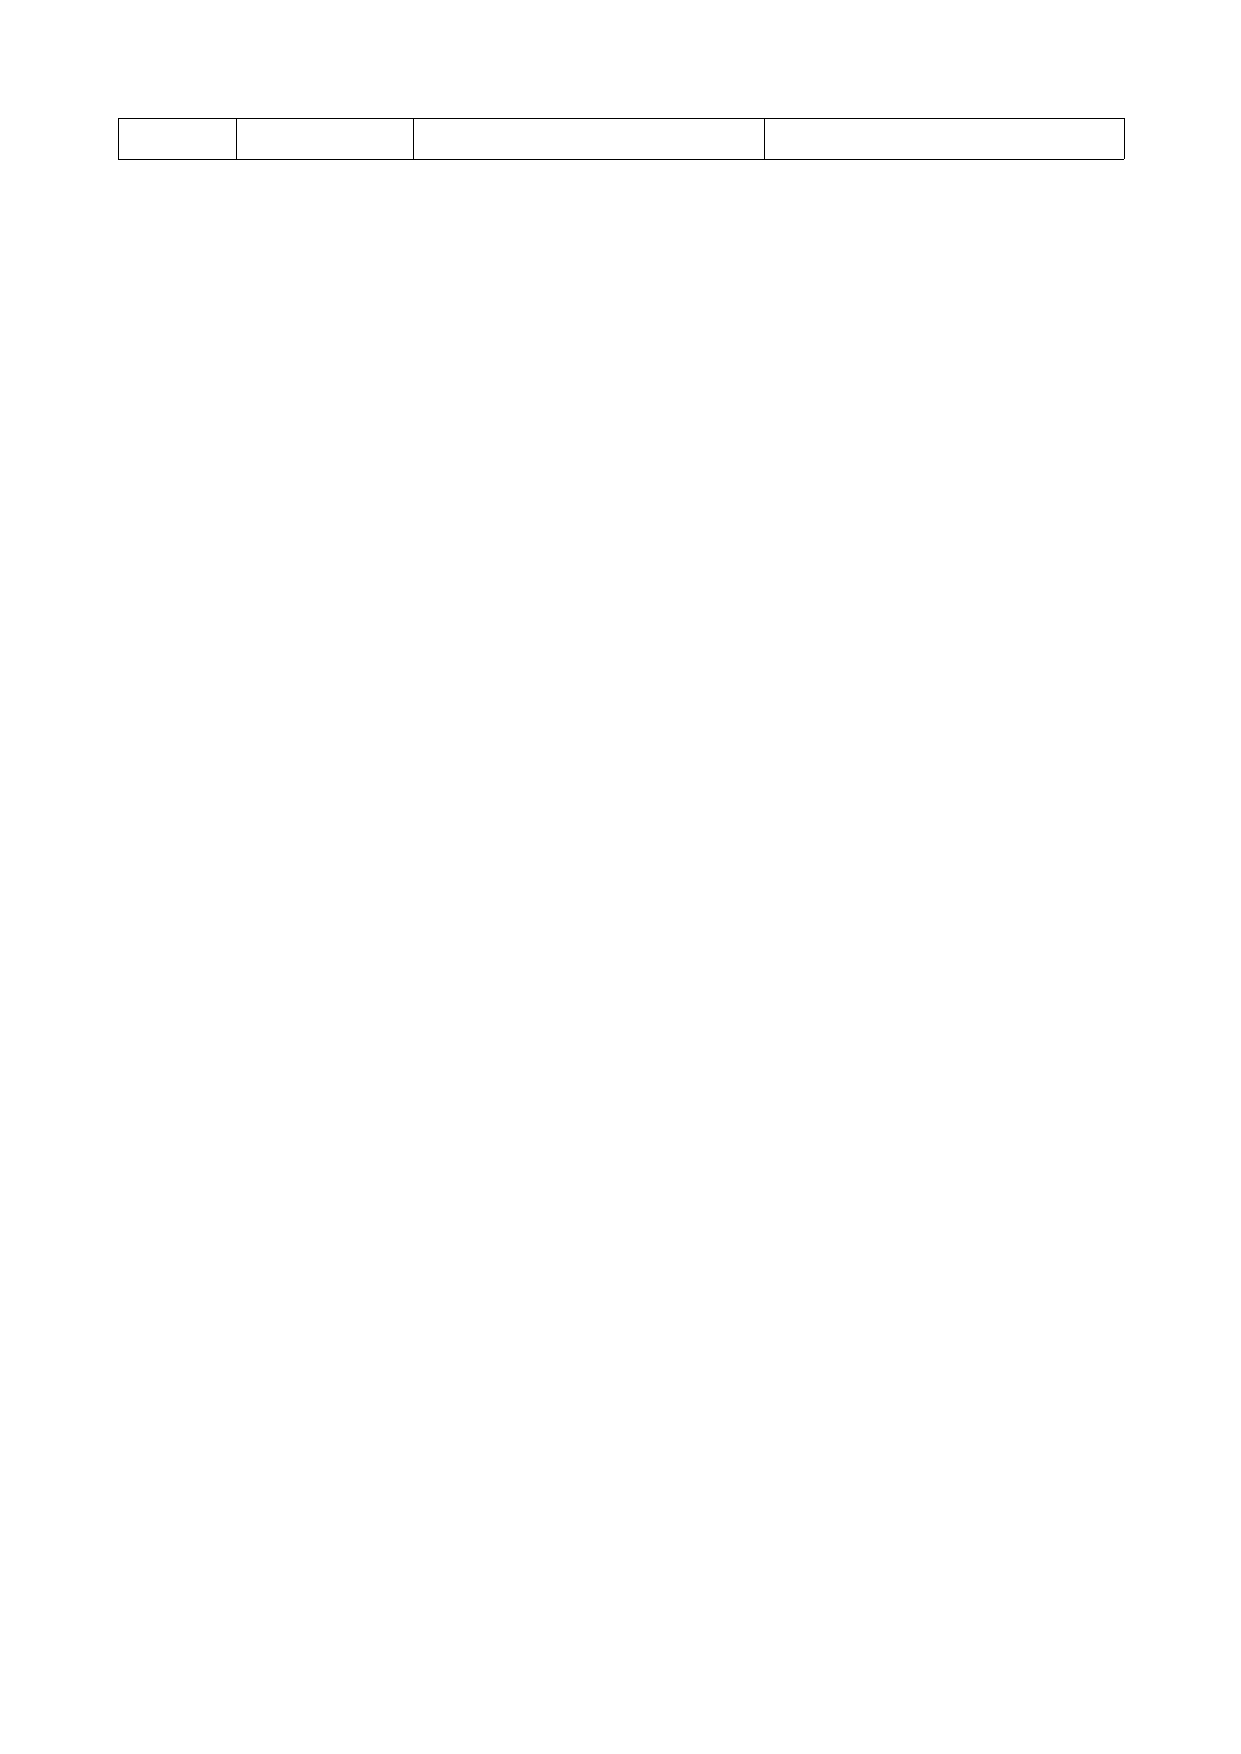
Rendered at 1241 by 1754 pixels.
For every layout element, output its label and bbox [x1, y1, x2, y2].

table_cell [119, 119, 236, 158]
table_cell [414, 119, 764, 158]
table_cell [237, 119, 413, 158]
table_cell [765, 119, 1124, 158]
